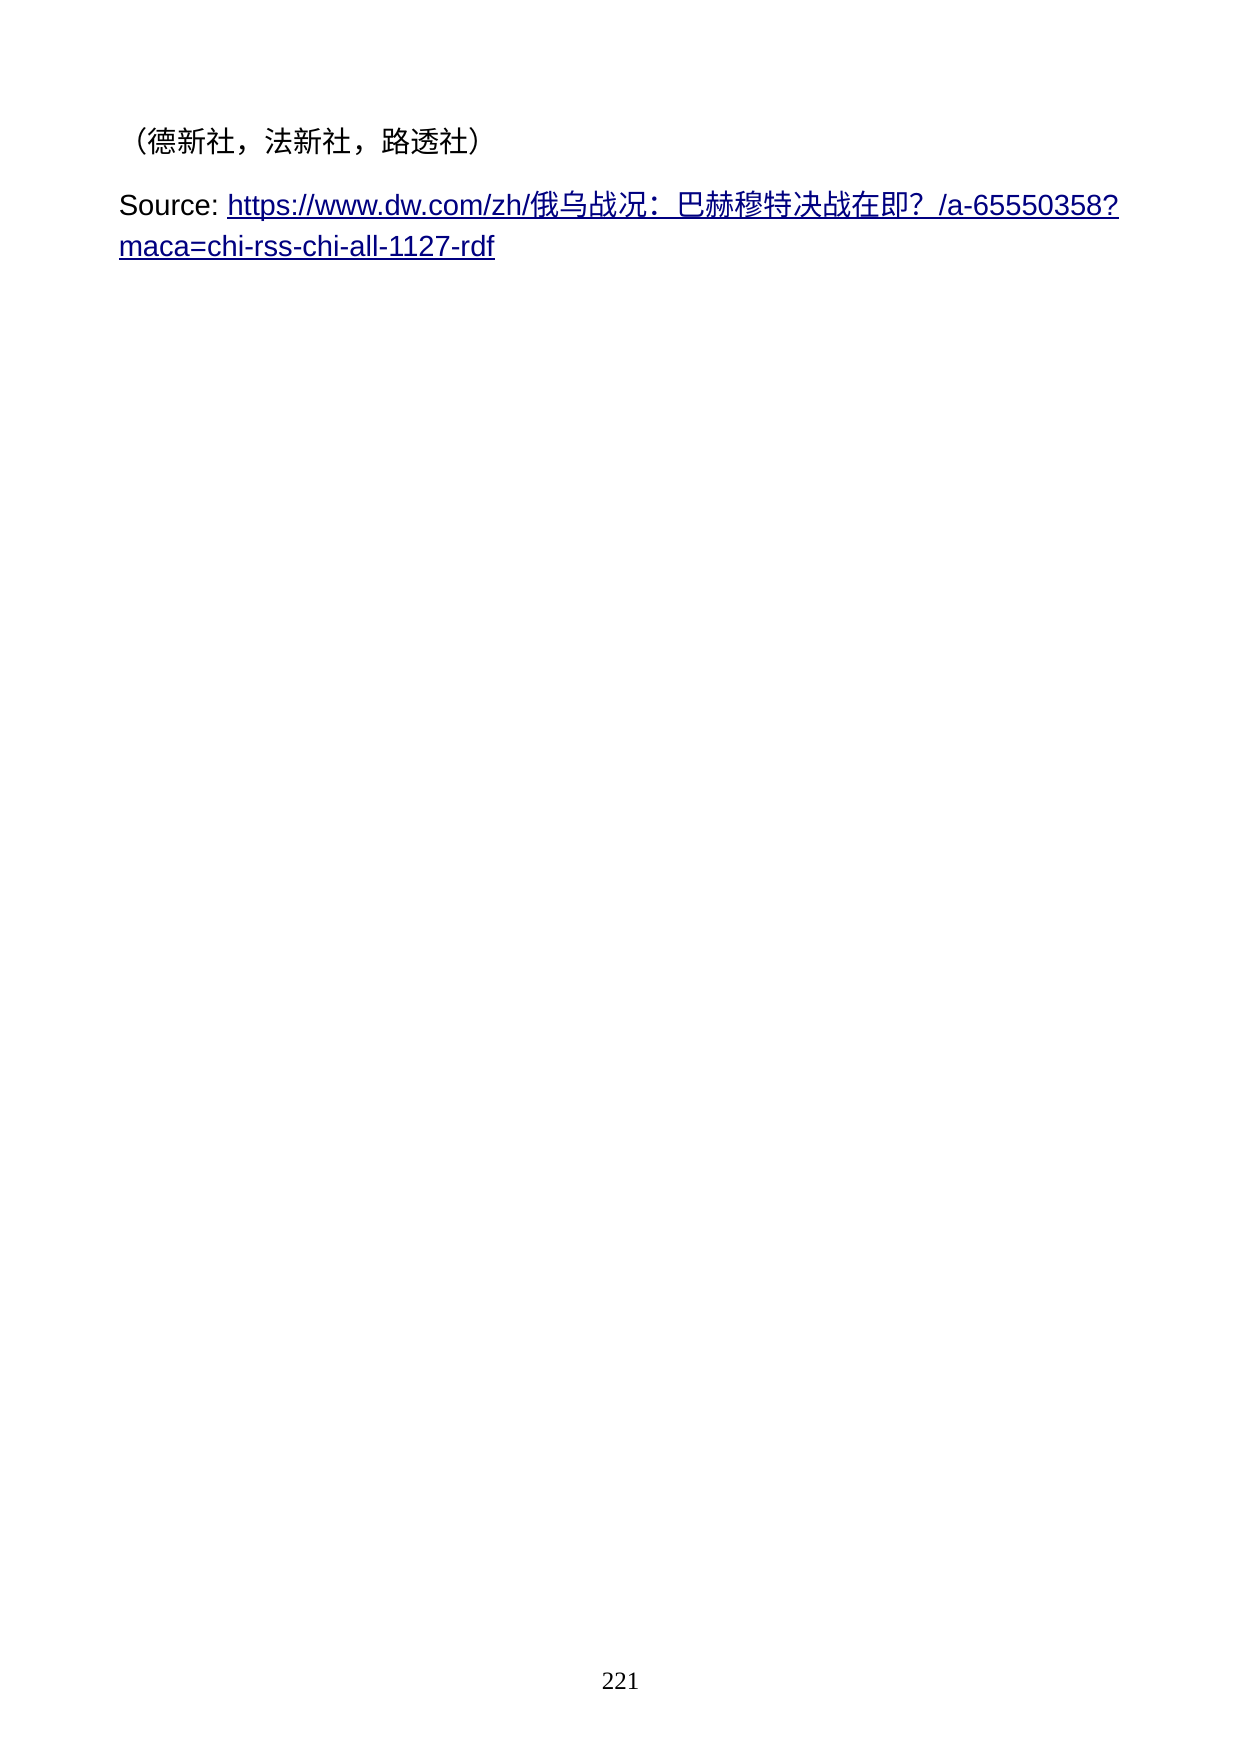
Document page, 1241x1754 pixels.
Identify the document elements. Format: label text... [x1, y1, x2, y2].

text Source: https://www.dw.com/zh/俄乌战况：巴赫穆特决战在即？/a-65550358?maca=chi-rss-chi-all-1127-rdf [118, 182, 1122, 262]
text （德新社，法新社，路透社） [118, 118, 1122, 161]
